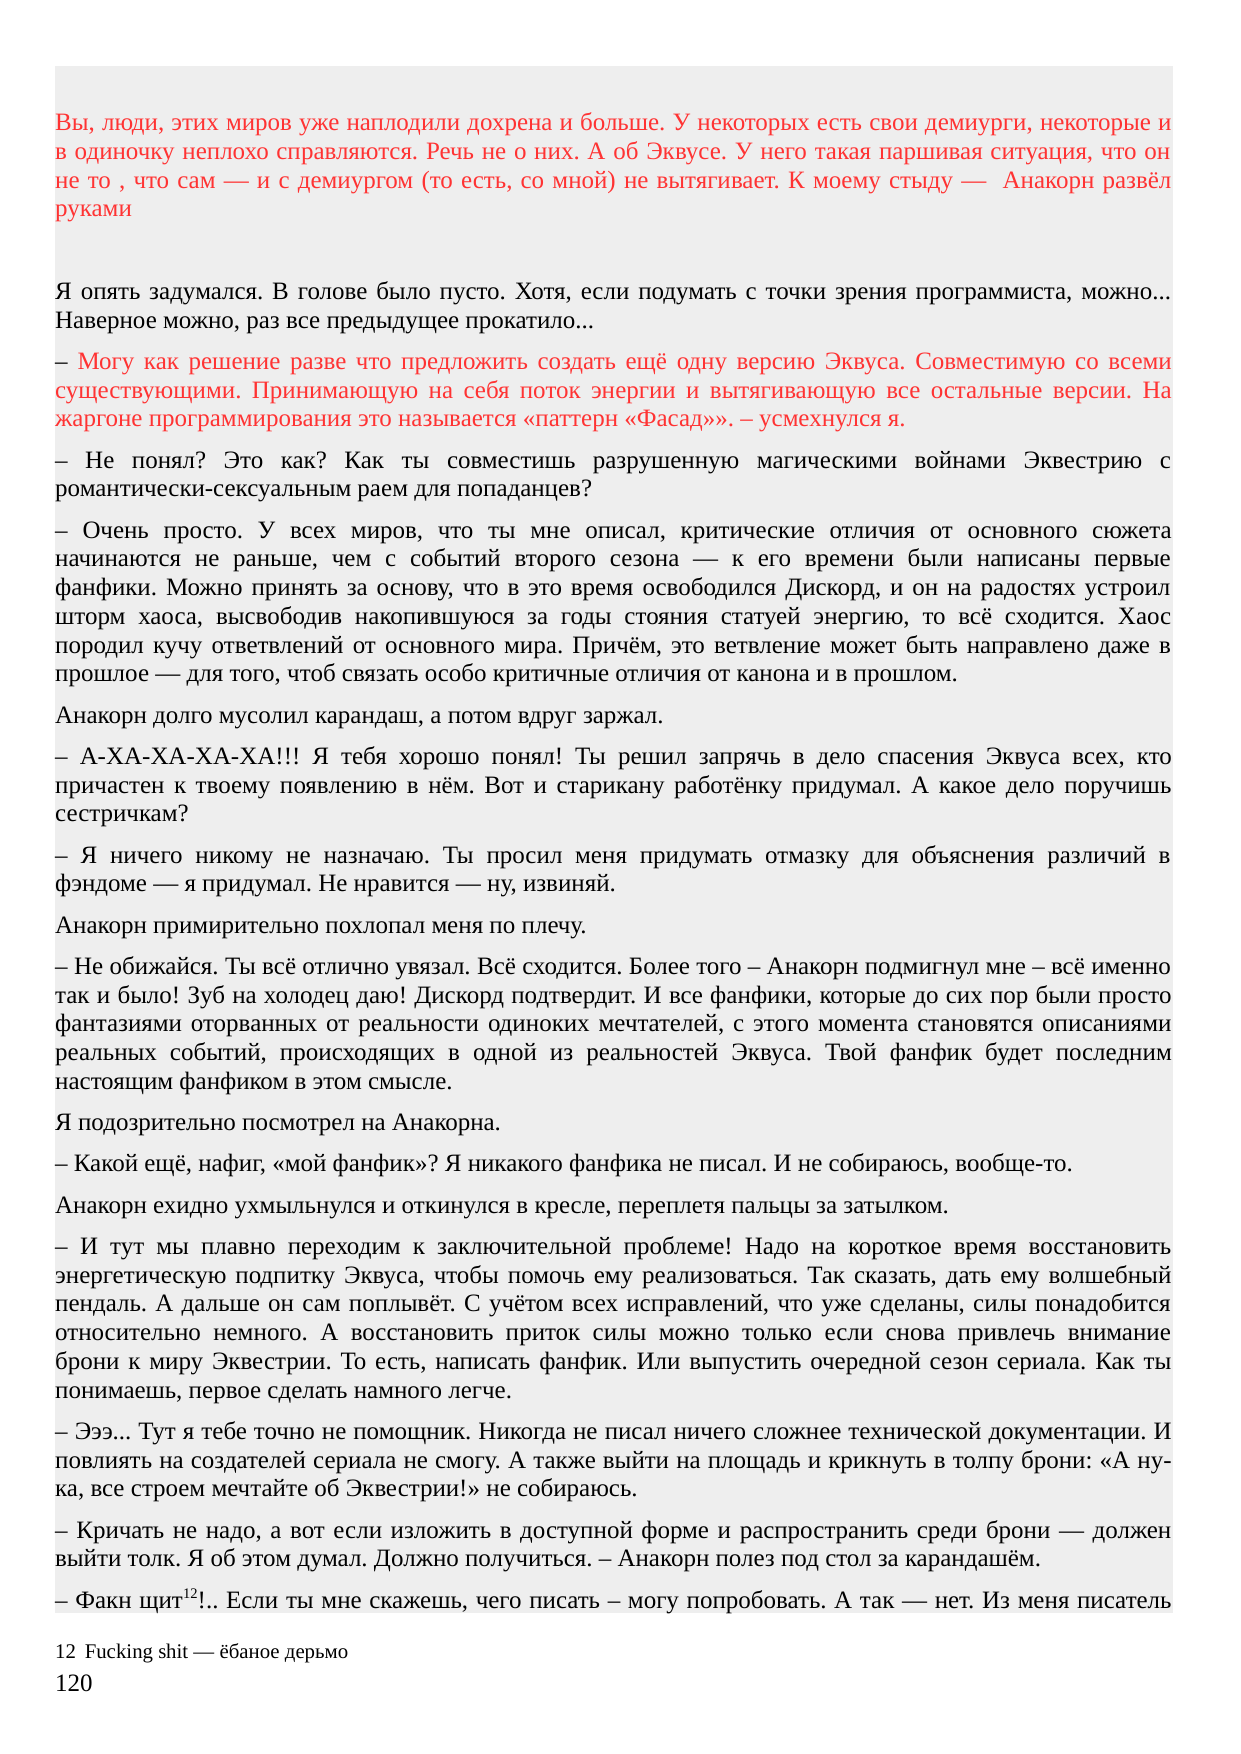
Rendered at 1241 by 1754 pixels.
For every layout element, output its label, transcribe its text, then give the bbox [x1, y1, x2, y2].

text Анакорн долго мусолил карандаш, а потом вдруг заржал. [55, 700, 1173, 728]
text Анакорн примирительно похлопал меня по плечу. [55, 910, 1173, 938]
text Fucking shit — ёбаное дерьмо [55, 1639, 1173, 1663]
text – Могу как решение разве что предложить создать ещё одну версию Эквуса. Совместимую со всеми существующими. Принимающую на себя поток энергии и вытягивающую все остальные версии. На жаргоне программирования это называется «паттерн «Фасад»». – усмехнулся я. [55, 346, 1173, 432]
text – Эээ... Тут я тебе точно не помощник. Никогда не писал ничего сложнее технической документации. И повлиять на создателей сериала не смогу. А также выйти на площадь и крикнуть в толпу брони: «А ну-ка, все строем мечтайте об Эквестрии!» не собираюсь. [55, 1416, 1173, 1502]
text Анакорн ехидно ухмыльнулся и откинулся в кресле, переплетя пальцы за затылком. [55, 1190, 1173, 1218]
text – Я ничего никому не назначаю. Ты просил меня придумать отмазку для объяснения различий в фэндоме — я придумал. Не нравится — ну, извиняй. [55, 840, 1173, 897]
text – Не понял? Это как? Как ты совместишь разрушенную магическими войнами Эквестрию с романтически-сексуальным раем для попаданцев? [55, 445, 1173, 502]
text – Кричать не надо, а вот если изложить в доступной форме и распространить среди брони — должен выйти толк. Я об этом думал. Должно получиться. – Анакорн полез под стол за карандашём. [55, 1515, 1173, 1572]
text – И тут мы плавно переходим к заключительной проблеме! Надо на короткое время восстановить энергетическую подпитку Эквуса, чтобы помочь ему реализоваться. Так сказать, дать ему волшебный пендаль. А дальше он сам поплывёт. С учётом всех исправлений, что уже сделаны, силы понадобится относительно немного. А восстановить приток силы можно только если снова привлечь внимание брони к миру Эквестрии. То есть, написать фанфик. Или выпустить очередной сезон сериала. Как ты понимаешь, первое сделать намного легче. [55, 1231, 1173, 1403]
text Я опять задумался. В голове было пусто. Хотя, если подумать с точки зрения программиста, можно... Наверное можно, раз все предыдущее прокатило... [55, 276, 1173, 333]
text – Факн щит!.. Если ты мне скажешь, чего писать – могу попробовать. А так — нет. Из меня писатель [55, 1585, 1173, 1613]
text – Очень просто. У всех миров, что ты мне описал, критические отличия от основного сюжета начинаются не раньше, чем с событий второго сезона — к его времени были написаны первые фанфики. Можно принять за основу, что в это время освободился Дискорд, и он на радостях устроил шторм хаоса, высвободив накопившуюся за годы стояния статуей энергию, то всё сходится. Хаос породил кучу ответвлений от основного мира. Причём, это ветвление может быть направлено даже в прошлое — для того, чтоб связать особо критичные отличия от канона и в прошлом. [55, 515, 1173, 687]
text – А-ХА-ХА-ХА-ХА!!! Я тебя хорошо понял! Ты решил запрячь в дело спасения Эквуса всех, кто причастен к твоему появлению в нём. Вот и старикану работёнку придумал. А какое дело поручишь сестричкам? [55, 741, 1173, 827]
text Вы, люди, этих миров уже наплодили дохрена и больше. У некоторых есть свои демиурги, некоторые и в одиночку неплохо справляются. Речь не о них. А об Эквусе. У него такая паршивая ситуация, что он не то , что сам — и с демиургом (то есть, со мной) не вытягивает. К моему стыду — Анакорн развёл руками [55, 107, 1173, 222]
text – Не обижайся. Ты всё отлично увязал. Всё сходится. Более того – Анакорн подмигнул мне – всё именно так и было! Зуб на холодец даю! Дискорд подтвердит. И все фанфики, которые до сих пор были просто фантазиями оторванных от реальности одиноких мечтателей, с этого момента становятся описаниями реальных событий, происходящих в одной из реальностей Эквуса. Твой фанфик будет последним настоящим фанфиком в этом смысле. [55, 951, 1173, 1095]
text – Какой ещё, нафиг, «мой фанфик»? Я никакого фанфика не писал. И не собираюсь, вообще-то. [55, 1148, 1173, 1177]
text Я подозрительно посмотрел на Анакорна. [55, 1107, 1173, 1136]
